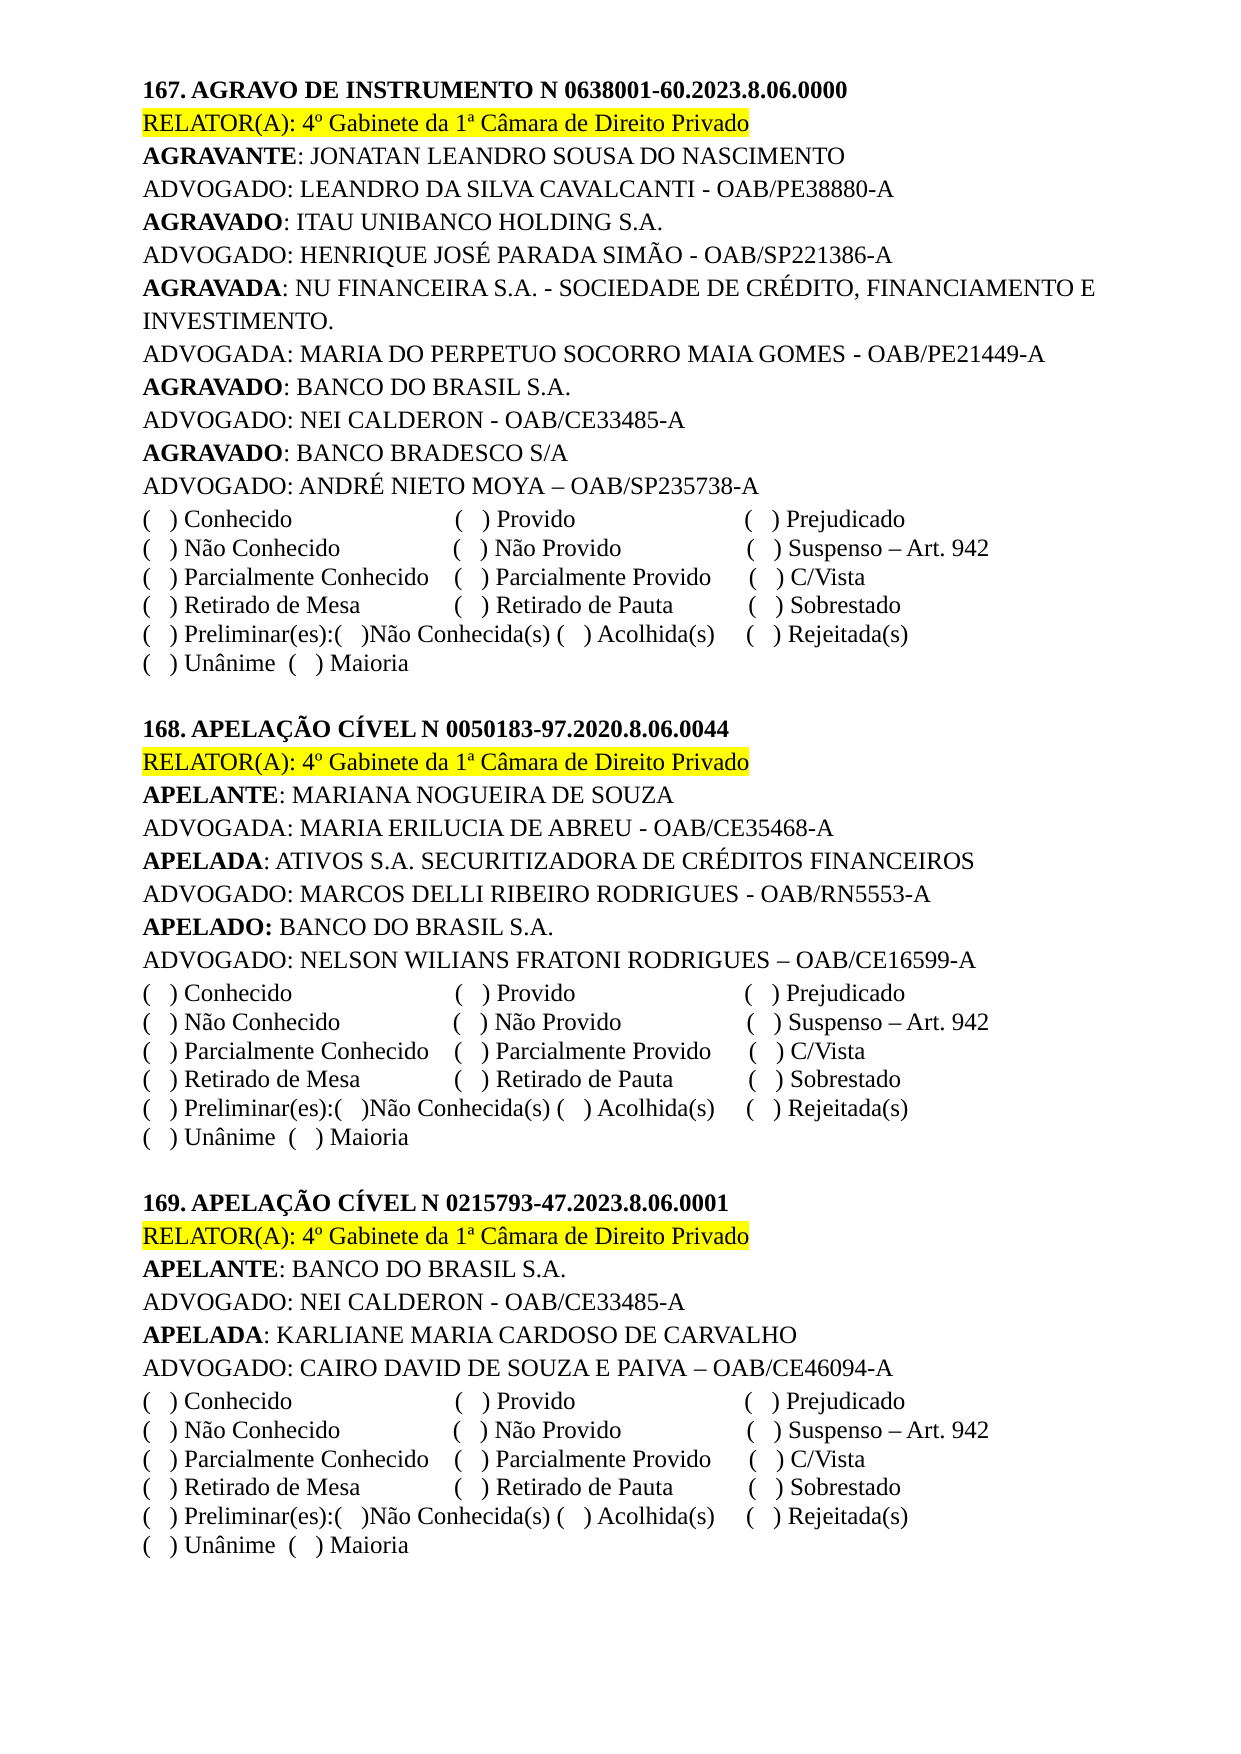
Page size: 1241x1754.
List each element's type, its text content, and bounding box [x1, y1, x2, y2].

text ( ) Não Conhecido ( ) Não Provido ( ) Suspenso – Art. 942 [142, 533, 1158, 562]
text ( ) Parcialmente Conhecido ( ) Parcialmente Provido ( ) C/Vista [142, 1036, 1158, 1064]
text ( ) Parcialmente Conhecido ( ) Parcialmente Provido ( ) C/Vista [142, 562, 1158, 591]
text ( ) Conhecido ( ) Provido ( ) Prejudicado [142, 1386, 1141, 1415]
text ( ) Não Conhecido ( ) Não Provido ( ) Suspenso – Art. 942 [142, 1007, 1158, 1036]
text ( ) Unânime ( ) Maioria [142, 1530, 1141, 1625]
text ( ) Conhecido ( ) Provido ( ) Prejudicado [142, 978, 1141, 1007]
text ( ) Retirado de Mesa ( ) Retirado de Pauta ( ) Sobrestado [142, 1064, 1158, 1093]
text ( ) Unânime ( ) Maioria 169. APELAÇÃO CÍVEL N 0215793-47.2023.8.06.0001 RELATOR(A): 4º Gabinete da 1ª Câmara de Direito Privado APELANTE: BANCO DO BRASIL S.A. ADVOGADO: NEI CALDERON - OAB/CE33485-A APELADA: KARLIANE MARIA CARDOSO DE CARVALHO ADVOGADO: CAIRO DAVID DE SOUZA E PAIVA – OAB/CE46094-A [142, 1122, 1141, 1382]
text ( ) Não Conhecido ( ) Não Provido ( ) Suspenso – Art. 942 [142, 1415, 1158, 1444]
text ( ) Retirado de Mesa ( ) Retirado de Pauta ( ) Sobrestado [142, 591, 1158, 619]
text ( ) Retirado de Mesa ( ) Retirado de Pauta ( ) Sobrestado [142, 1472, 1158, 1501]
text 167. AGRAVO DE INSTRUMENTO N 0638001-60.2023.8.06.0000 RELATOR(A): 4º Gabinete da 1ª Câmara de Direito Privado AGRAVANTE: JONATAN LEANDRO SOUSA DO NASCIMENTO ADVOGADO: LEANDRO DA SILVA CAVALCANTI - OAB/PE38880-A AGRAVADO: ITAU UNIBANCO HOLDING S.A. ADVOGADO: HENRIQUE JOSÉ PARADA SIMÃO - OAB/SP221386-A AGRAVADA: NU FINANCEIRA S.A. - SOCIEDADE DE CRÉDITO, FINANCIAMENTO E INVESTIMENTO. ADVOGADA: MARIA DO PERPETUO SOCORRO MAIA GOMES - OAB/PE21449-A AGRAVADO: BANCO DO BRASIL S.A. ADVOGADO: NEI CALDERON - OAB/CE33485-A AGRAVADO: BANCO BRADESCO S/A ADVOGADO: ANDRÉ NIETO MOYA – OAB/SP235738-A [142, 75, 1141, 500]
text ( ) Preliminar(es):( )Não Conhecida(s) ( ) Acolhida(s) ( ) Rejeitada(s) [142, 619, 1158, 648]
text ( ) Preliminar(es):( )Não Conhecida(s) ( ) Acolhida(s) ( ) Rejeitada(s) [142, 1093, 1158, 1122]
text ( ) Preliminar(es):( )Não Conhecida(s) ( ) Acolhida(s) ( ) Rejeitada(s) [142, 1501, 1158, 1530]
text ( ) Conhecido ( ) Provido ( ) Prejudicado [142, 504, 1141, 533]
text ( ) Parcialmente Conhecido ( ) Parcialmente Provido ( ) C/Vista [142, 1444, 1158, 1472]
text ( ) Unânime ( ) Maioria 168. APELAÇÃO CÍVEL N 0050183-97.2020.8.06.0044 RELATOR(A): 4º Gabinete da 1ª Câmara de Direito Privado APELANTE: MARIANA NOGUEIRA DE SOUZA ADVOGADA: MARIA ERILUCIA DE ABREU - OAB/CE35468-A APELADA: ATIVOS S.A. SECURITIZADORA DE CRÉDITOS FINANCEIROS ADVOGADO: MARCOS DELLI RIBEIRO RODRIGUES - OAB/RN5553-A APELADO: BANCO DO BRASIL S.A. ADVOGADO: NELSON WILIANS FRATONI RODRIGUES – OAB/CE16599-A [142, 648, 1141, 974]
